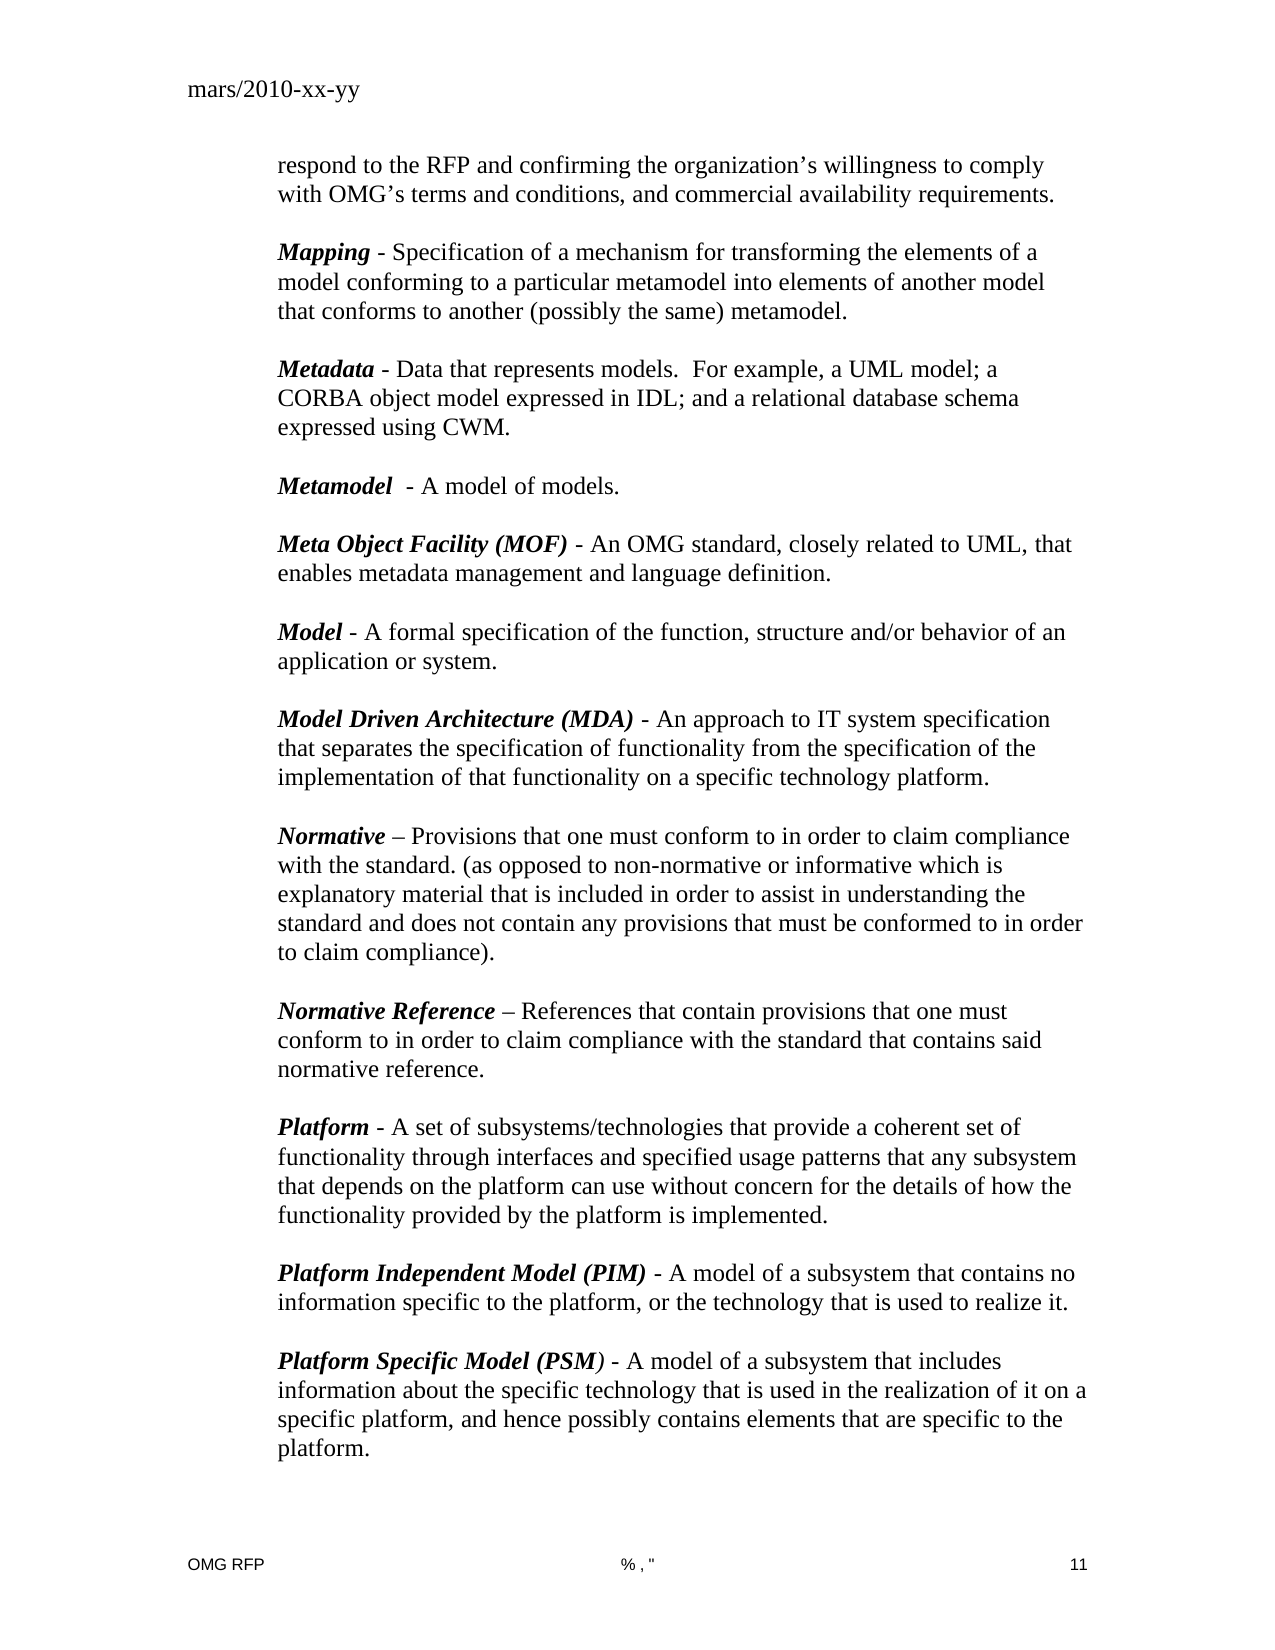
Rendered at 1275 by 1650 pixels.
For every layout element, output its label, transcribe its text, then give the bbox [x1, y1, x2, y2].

text Platform Specific Model (PSM) - A model of a subsystem that includes information about the specific technology that is used in the realization of it on a specific platform, and hence possibly contains elements that are specific to the platform. [277, 1346, 1087, 1462]
text Model - A formal specification of the function, structure and/or behavior of an application or system. [277, 617, 1087, 675]
text Meta Object Facility (MOF) - An OMG standard, closely related to UML, that enables metadata management and language definition. [277, 529, 1087, 587]
text Platform Independent Model (PIM) - A model of a subsystem that contains no information specific to the platform, or the technology that is used to realize it. [277, 1258, 1087, 1317]
text Metamodel - A model of models. [277, 471, 1087, 500]
text Model Driven Architecture (MDA) - An approach to IT system specification that separates the specification of functionality from the specification of the implementation of that functionality on a specific technology platform. [277, 704, 1087, 792]
text Normative – Provisions that one must conform to in order to claim compliance with the standard. (as opposed to non-normative or informative which is explanatory material that is included in order to assist in understanding the standard and does not contain any provisions that must be conformed to in order to claim compliance). [277, 821, 1087, 967]
text respond to the RFP and confirming the organization’s willingness to comply with OMG’s terms and conditions, and commercial availability requirements. [277, 150, 1087, 208]
text Normative Reference – References that contain provisions that one must conform to in order to claim compliance with the standard that contains said normative reference. [277, 996, 1087, 1083]
text Mapping - Specification of a mechanism for transforming the elements of a model conforming to a particular metamodel into elements of another model that conforms to another (possibly the same) metamodel. [277, 237, 1087, 325]
text Metadata - Data that represents models. For example, a UML model; a CORBA object model expressed in IDL; and a relational database schema expressed using CWM. [277, 354, 1087, 442]
text Platform - A set of subsystems/technologies that provide a coherent set of functionality through interfaces and specified usage patterns that any subsystem that depends on the platform can use without concern for the details of how the functionality provided by the platform is implemented. [277, 1112, 1087, 1229]
